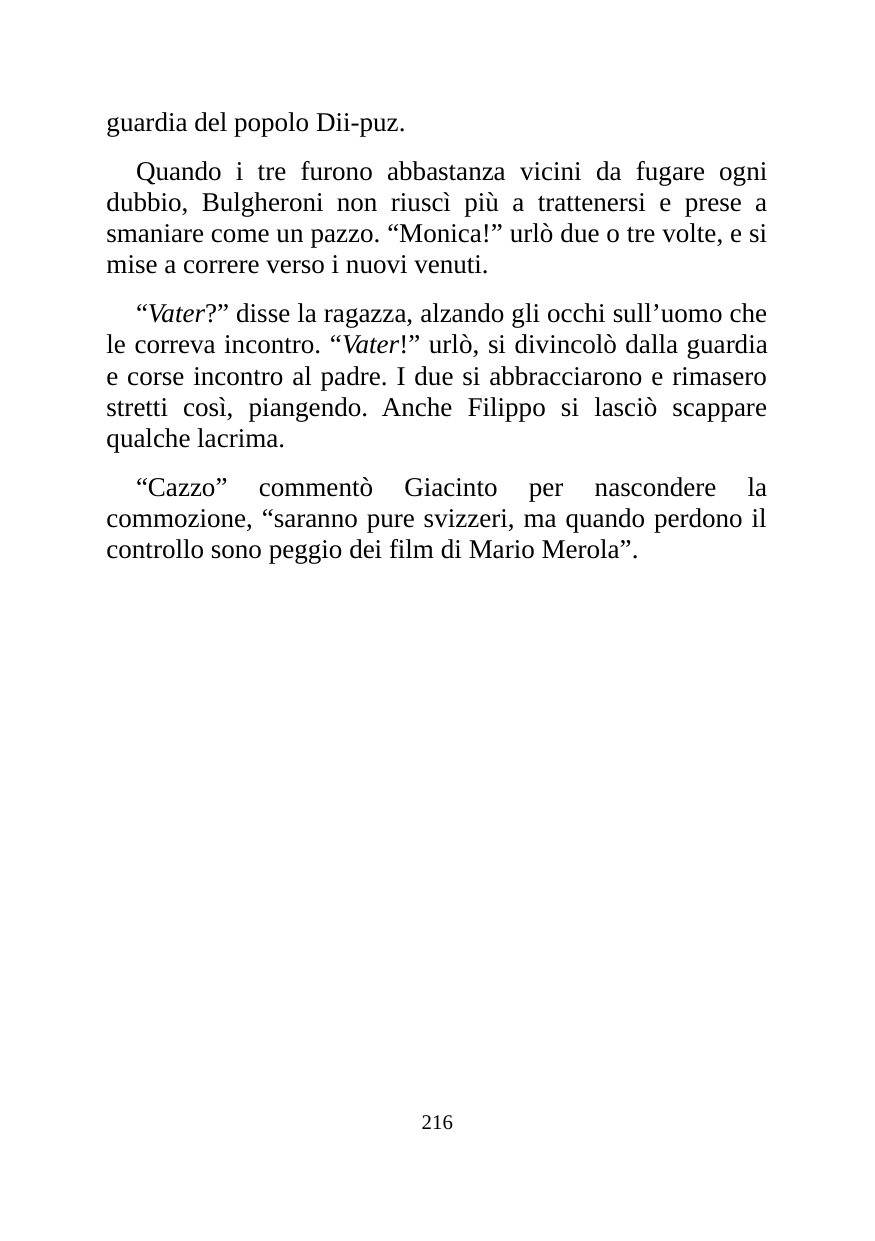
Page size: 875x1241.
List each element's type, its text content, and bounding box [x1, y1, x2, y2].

text “Cazzo” commentò Giacinto per nascondere la commozione, “saranno pure svizzeri, ma quando perdono il controllo sono peggio dei film di Mario Merola”. [106, 471, 768, 564]
text “Vater?” disse la ragazza, alzando gli occhi sull’uomo che le correva incontro. “Vater!” urlò, si divincolò dalla guardia e corse incontro al padre. I due si abbracciarono e rimasero stretti così, piangendo. Anche Filippo si lasciò scappare qualche lacrima. [106, 297, 768, 453]
text guardia del popolo Dii-puz. [106, 106, 768, 137]
text Quando i tre furono abbastanza vicini da fugare ogni dubbio, Bulgheroni non riuscì più a trattenersi e prese a smaniare come un pazzo. “Monica!” urlò due o tre volte, e si mise a correre verso i nuovi venuti. [106, 155, 768, 280]
